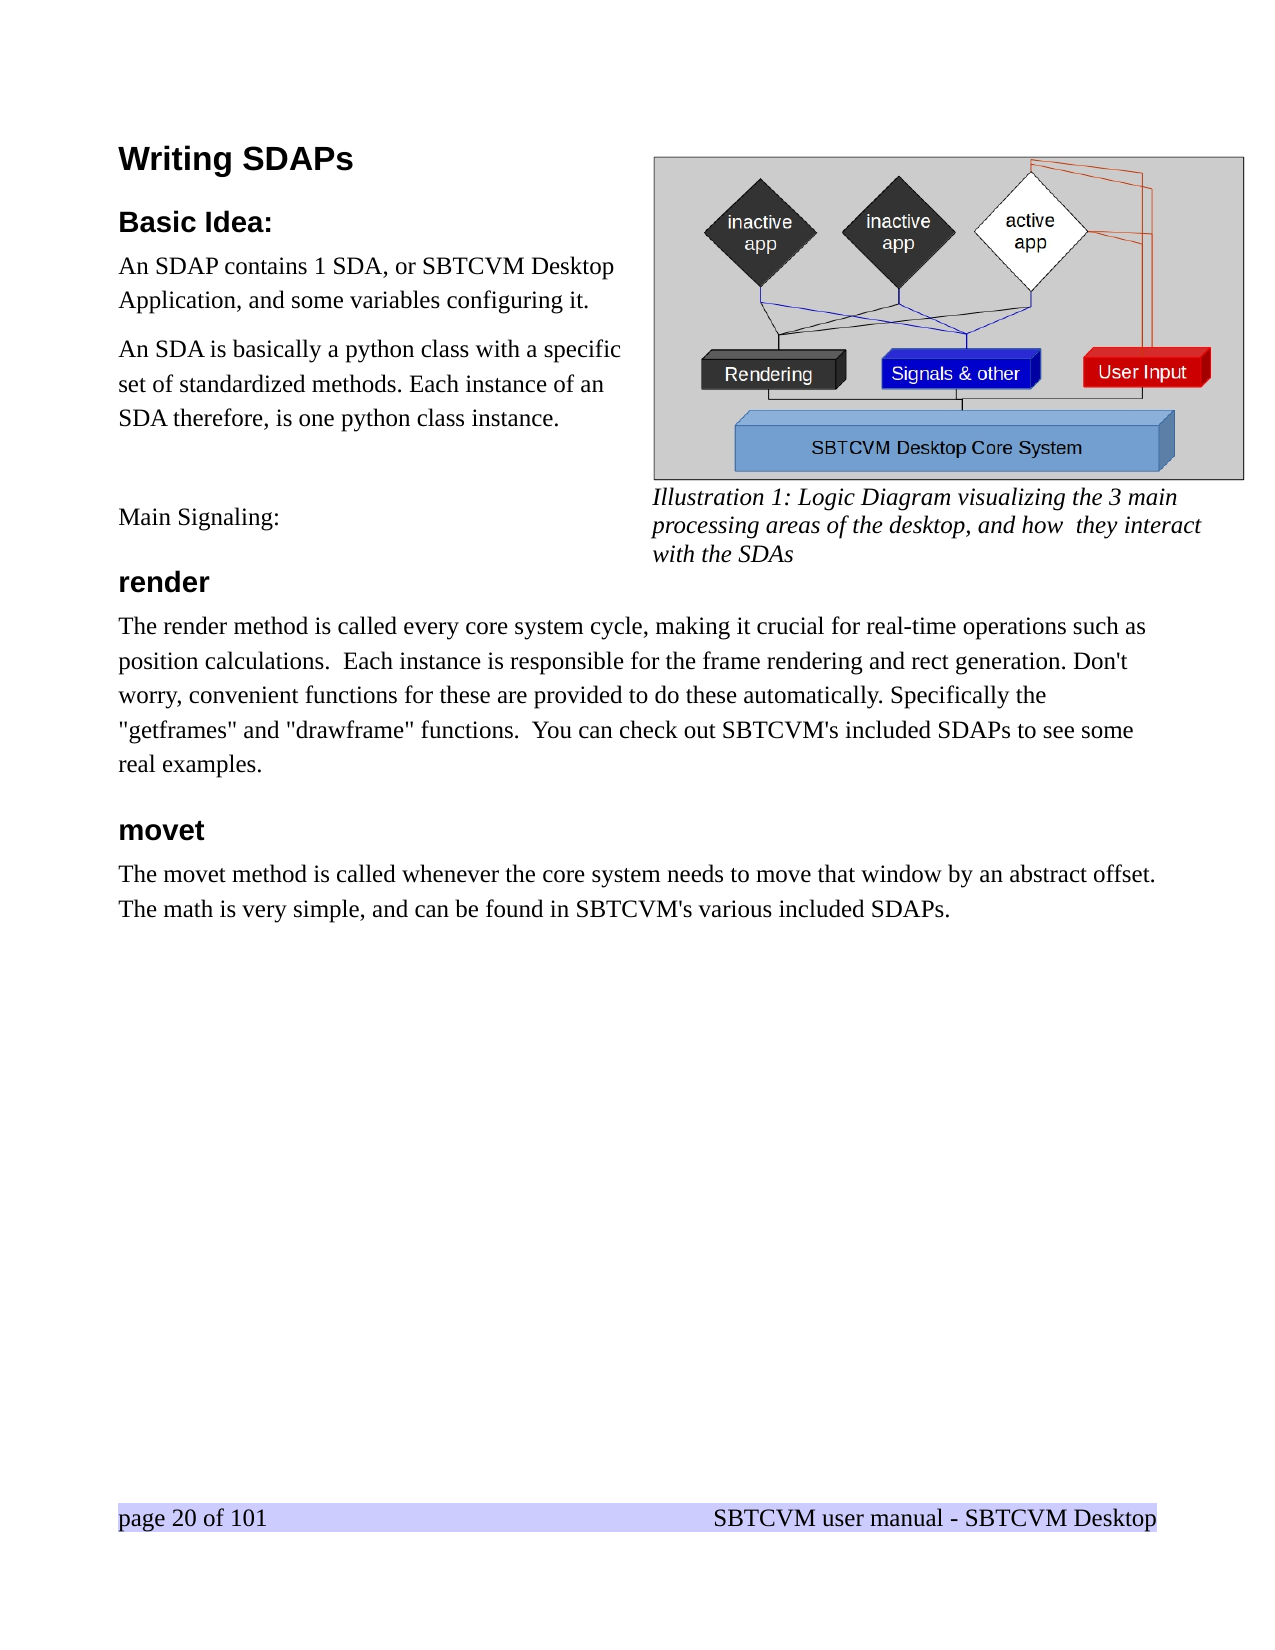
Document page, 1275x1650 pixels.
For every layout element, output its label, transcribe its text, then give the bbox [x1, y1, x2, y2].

picture [652, 154, 1246, 482]
subtitle Basic Idea: [118, 205, 652, 238]
text The movet method is called whenever the core system needs to move that window by an abstract offset. The math is very simple, and can be found in SBTCVM's various included SDAPs. [118, 859, 1157, 922]
text An SDAP contains 1 SDA, or SBTCVM Desktop Application, and some variables configuring it. [118, 251, 652, 314]
subtitle movet [118, 813, 1157, 847]
text An SDA is basically a python class with a specific set of standardized methods. Each instance of an SDA therefore, is one python class instance. [118, 334, 652, 432]
text Main Signaling: [118, 502, 652, 530]
subtitle render [118, 565, 1157, 599]
subtitle Writing SDAPs [118, 139, 1245, 178]
text Illustration 1: Logic Diagram visualizing the 3 main processing areas of the desktop, and how they interact with the SDAs [652, 482, 1245, 568]
text The render method is called every core system cycle, making it crucial for real-time operations such as position calculations. Each instance is responsible for the frame rendering and rect generation. Don't worry, convenient functions for these are provided to do these automatically. Specifically the "getframes" and "drawframe" functions. You can check out SBTCVM's included SDAPs to see some real examples. [118, 611, 1157, 778]
